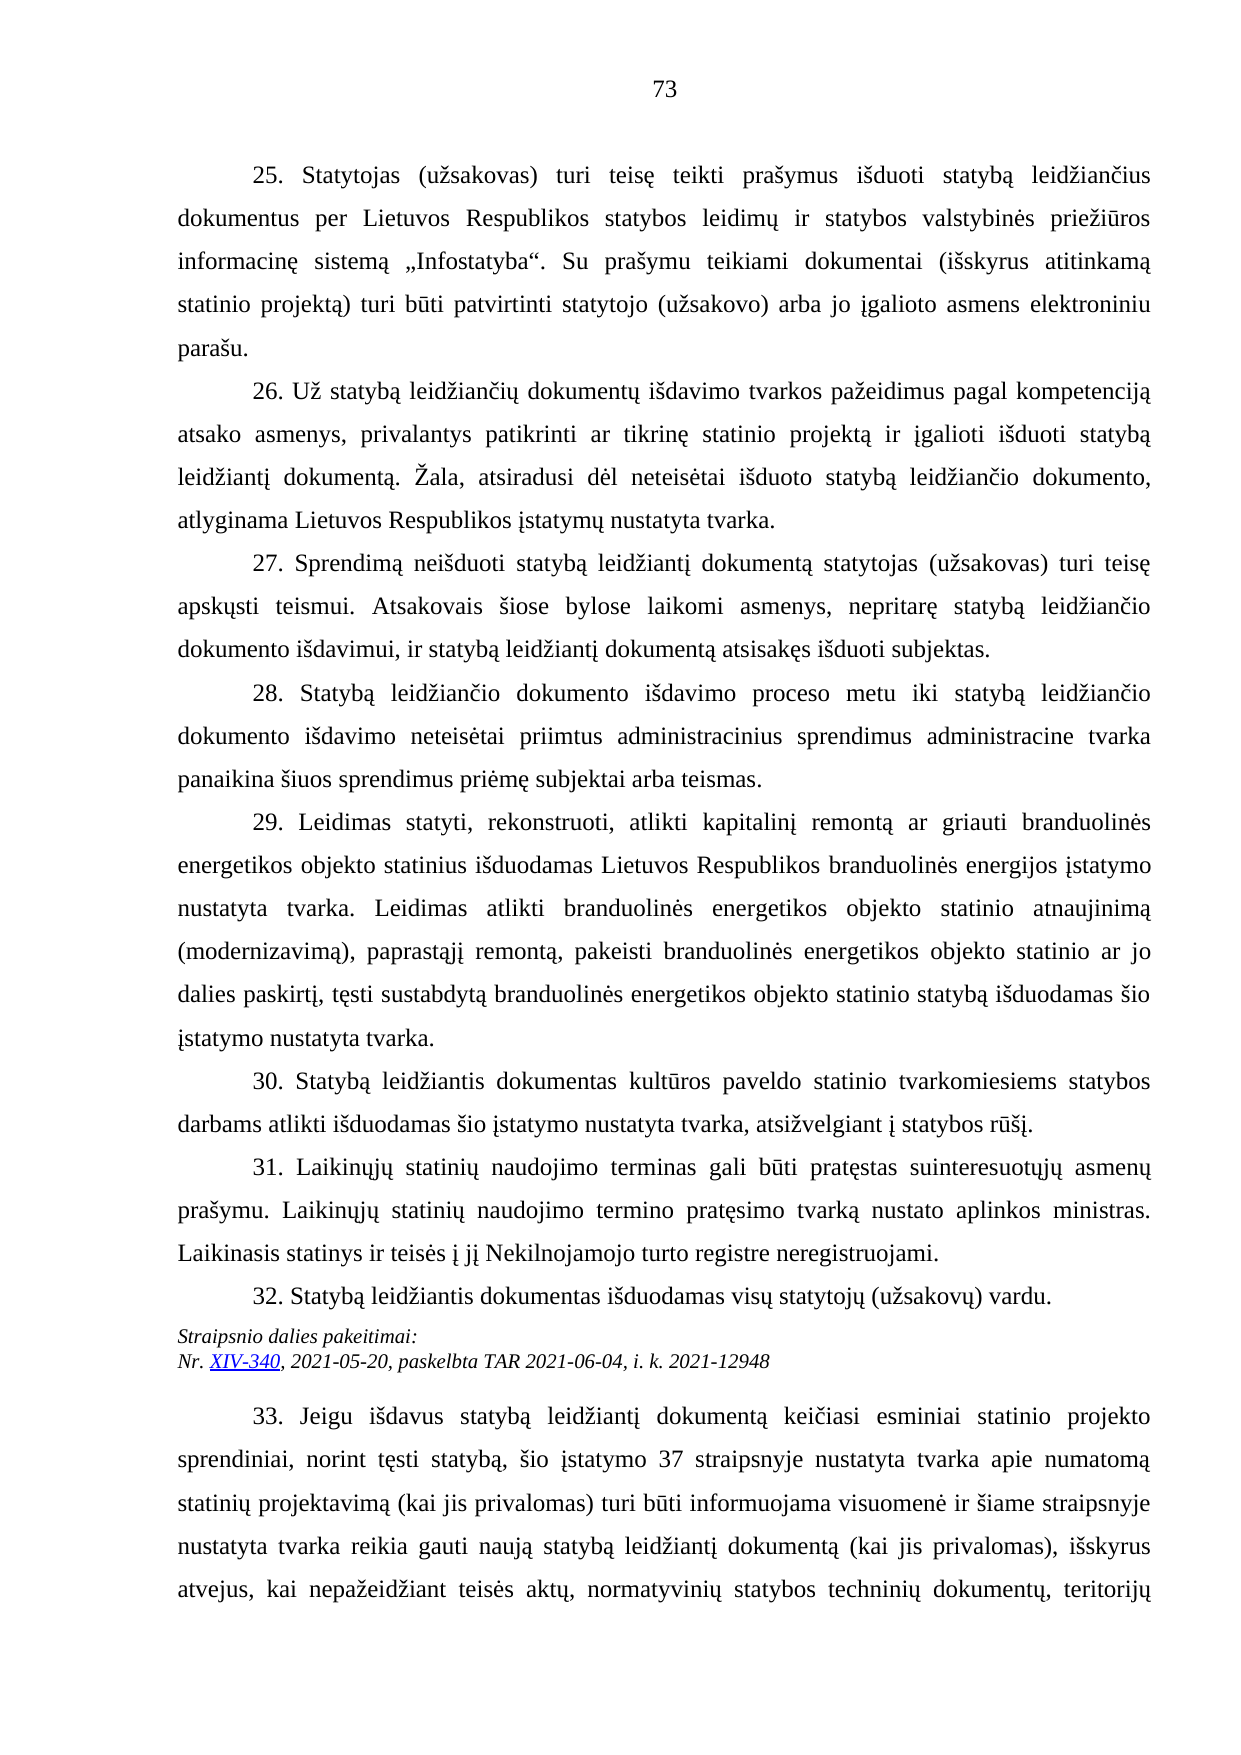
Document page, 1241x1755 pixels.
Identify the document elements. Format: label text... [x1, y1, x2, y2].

text Straipsnio dalies pakeitimai: [177, 1324, 1152, 1348]
text 30. Statybą leidžiantis dokumentas kultūros paveldo statinio tvarkomiesiems statybos darbams atlikti išduodamas šio įstatymo nustatyta tvarka, atsižvelgiant į statybos rūšį. [177, 1066, 1152, 1138]
text 26. Už statybą leidžiančių dokumentų išdavimo tvarkos pažeidimus pagal kompetenciją atsako asmenys, privalantys patikrinti ar tikrinę statinio projektą ir įgalioti išduoti statybą leidžiantį dokumentą. Žala, atsiradusi dėl neteisėtai išduoto statybą leidžiančio dokumento, atlyginama Lietuvos Respublikos įstatymų nustatyta tvarka. [177, 376, 1152, 534]
text 28. Statybą leidžiančio dokumento išdavimo proceso metu iki statybą leidžiančio dokumento išdavimo neteisėtai priimtus administracinius sprendimus administracine tvarka panaikina šiuos sprendimus priėmę subjektai arba teismas. [177, 678, 1152, 793]
text 25. Statytojas (užsakovas) turi teisę teikti prašymus išduoti statybą leidžiančius dokumentus per Lietuvos Respublikos statybos leidimų ir statybos valstybinės priežiūros informacinę sistemą „Infostatyba“. Su prašymu teikiami dokumentai (išskyrus atitinkamą statinio projektą) turi būti patvirtinti statytojo (užsakovo) arba jo įgalioto asmens elektroniniu parašu. [177, 160, 1152, 361]
text 32. Statybą leidžiantis dokumentas išduodamas visų statytojų (užsakovų) vardu. [177, 1281, 1152, 1310]
text 31. Laikinųjų statinių naudojimo terminas gali būti pratęstas suinteresuotųjų asmenų prašymu. Laikinųjų statinių naudojimo termino pratęsimo tvarką nustato aplinkos ministras. Laikinasis statinys ir teisės į jį Nekilnojamojo turto registre neregistruojami. [177, 1152, 1152, 1267]
text Nr. XIV-340, 2021-05-20, paskelbta TAR 2021-06-04, i. k. 2021-12948 [177, 1348, 1152, 1373]
text 29. Leidimas statyti, rekonstruoti, atlikti kapitalinį remontą ar griauti branduolinės energetikos objekto statinius išduodamas Lietuvos Respublikos branduolinės energijos įstatymo nustatyta tvarka. Leidimas atlikti branduolinės energetikos objekto statinio atnaujinimą (modernizavimą), paprastąjį remontą, pakeisti branduolinės energetikos objekto statinio ar jo dalies paskirtį, tęsti sustabdytą branduolinės energetikos objekto statinio statybą išduodamas šio įstatymo nustatyta tvarka. [177, 807, 1152, 1051]
text 27. Sprendimą neišduoti statybą leidžiantį dokumentą statytojas (užsakovas) turi teisę apskųsti teismui. Atsakovais šiose bylose laikomi asmenys, nepritarę statybą leidžiančio dokumento išdavimui, ir statybą leidžiantį dokumentą atsisakęs išduoti subjektas. [177, 548, 1152, 663]
text 33. Jeigu išdavus statybą leidžiantį dokumentą keičiasi esminiai statinio projekto sprendiniai, norint tęsti statybą, šio įstatymo 37 straipsnyje nustatyta tvarka apie numatomą statinių projektavimą (kai jis privalomas) turi būti informuojama visuomenė ir šiame straipsnyje nustatyta tvarka reikia gauti naują statybą leidžiantį dokumentą (kai jis privalomas), išskyrus atvejus, kai nepažeidžiant teisės aktų, normatyvinių statybos techninių dokumentų, teritorijų [177, 1401, 1152, 1603]
